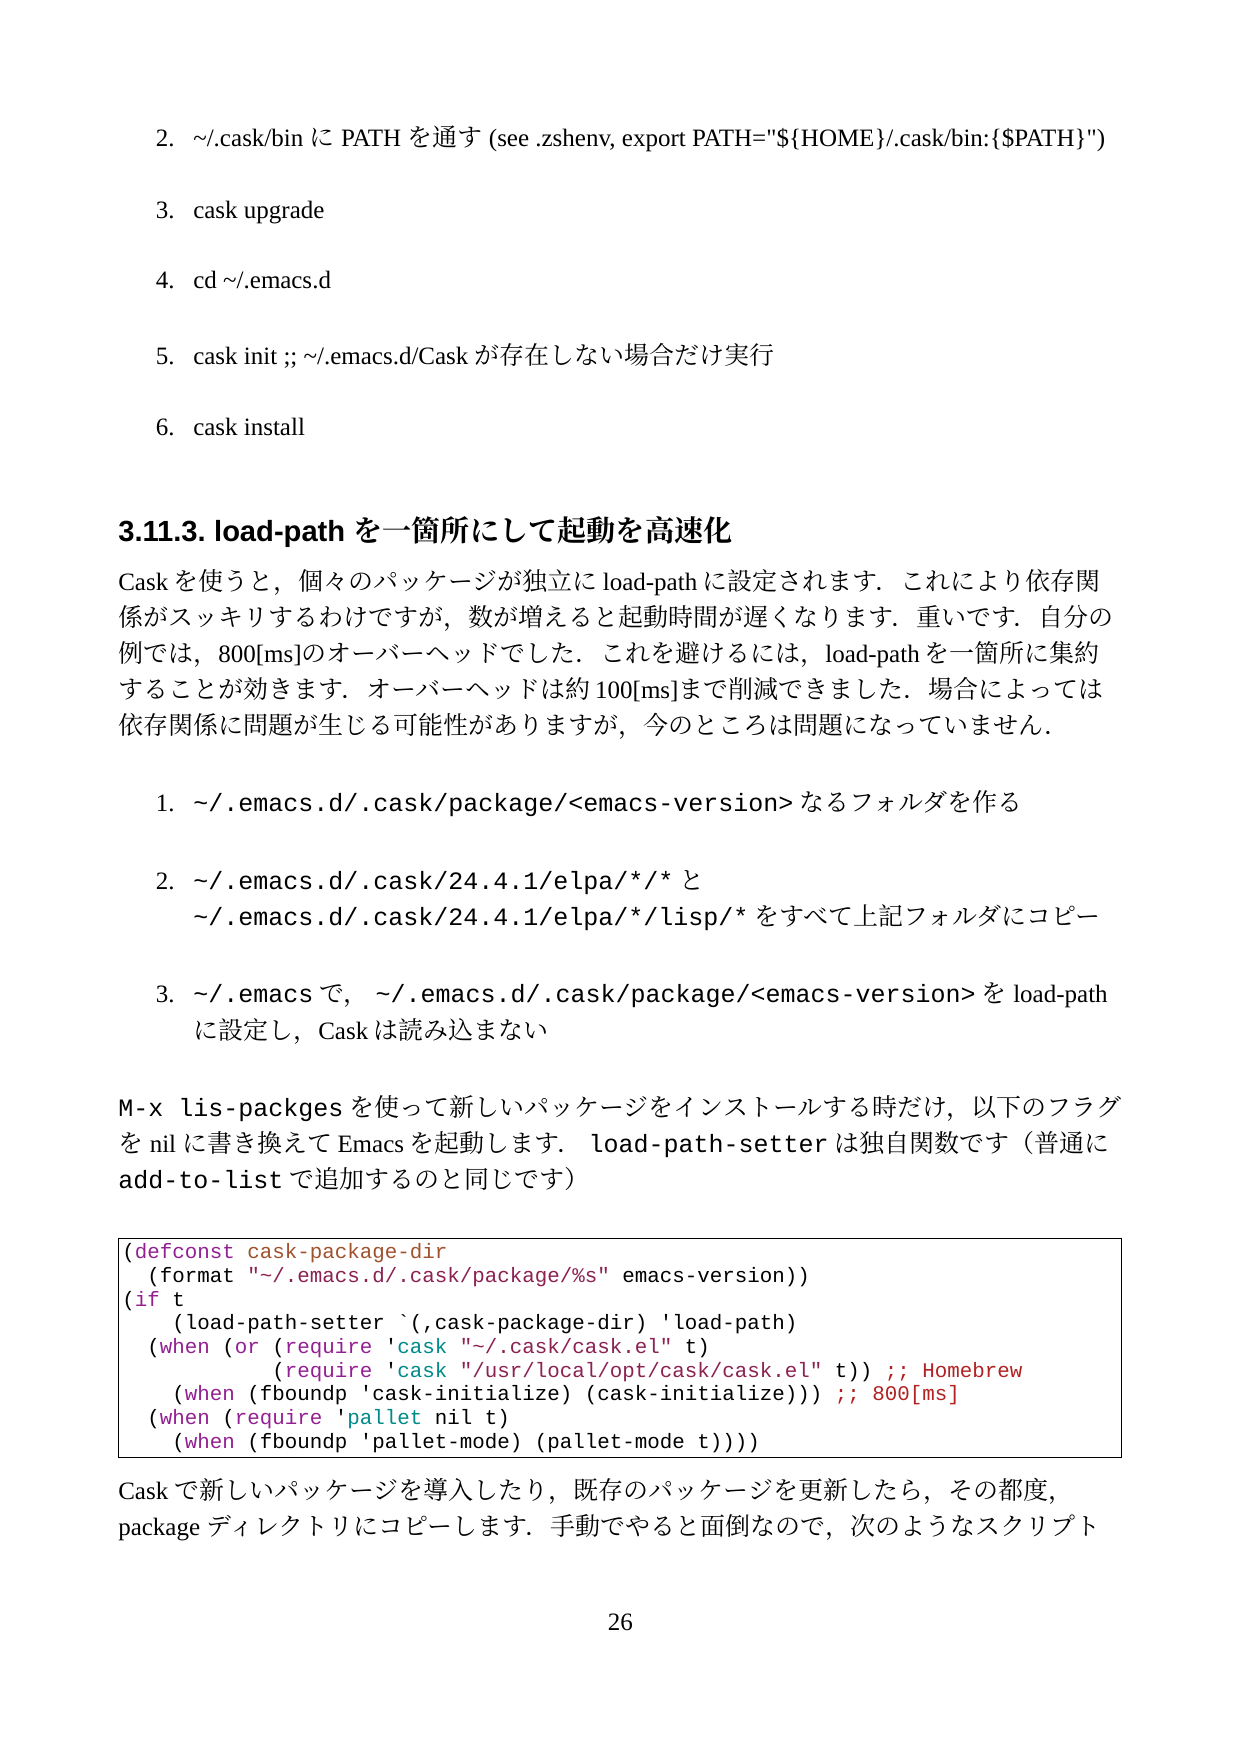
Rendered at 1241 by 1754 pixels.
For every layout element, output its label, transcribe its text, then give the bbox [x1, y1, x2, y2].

text (load-path-setter `(,cask-package-dir) 'load-path) [119, 1308, 1121, 1332]
list cask install [156, 412, 1122, 470]
text Caskを使うと，個々のパッケージが独立にload-pathに設定されます．これにより依存関係がスッキリするわけですが，数が増えると起動時間が遅くなります．重いです．自分の例では，800[ms]のオーバーヘッドでした．これを避けるには，load-pathを一箇所に集約することが効きます．オーバーヘッドは約100[ms]まで削減できました．場合によっては依存関係に問題が生じる可能性がありますが，今のところは問題になっていません． [118, 562, 1122, 770]
text (require 'cask "/usr/local/opt/cask/cask.el" t)) ;; Homebrew [119, 1356, 1121, 1379]
list cask init ;; ~/.emacs.d/Cask が存在しない場合だけ実行 [156, 335, 1122, 400]
text (when (or (require 'cask "~/.cask/cask.el" t) [119, 1332, 1121, 1356]
text (when (fboundp 'pallet-mode) (pallet-mode t)))) [119, 1427, 1121, 1457]
text (format "~/.emacs.d/.cask/package/%s" emacs-version)) [119, 1261, 1121, 1285]
text (defconst cask-package-dir [119, 1239, 1121, 1261]
list ~/.emacs で， ~/.emacs.d/.cask/package/<emacs-version> を load-path に設定し，Caskは読み込まない [156, 974, 1122, 1075]
list cd ~/.emacs.d [156, 265, 1122, 323]
list ~/.emacs.d/.cask/package/<emacs-version> なるフォルダを作る [156, 783, 1122, 848]
list cask upgrade [156, 195, 1122, 253]
text Cask で新しいパッケージを導入したり，既存のパッケージを更新したら，その都度，package ディレクトリにコピーします．手動でやると面倒なので，次のようなスクリプト [118, 1471, 1122, 1542]
list ~/.emacs.d/.cask/24.4.1/elpa/*/* と ~/.emacs.d/.cask/24.4.1/elpa/*/lisp/* をすべて上記フォルダにコピー [156, 860, 1122, 962]
list ~/.cask/bin に PATH を通す (see .zshenv, export PATH="${HOME}/.cask/bin:{$PATH}") [156, 118, 1122, 183]
subtitle load-path を一箇所にして起動を高速化 [118, 507, 1122, 549]
text (if t [119, 1285, 1121, 1308]
text (when (fboundp 'cask-initialize) (cask-initialize))) ;; 800[ms] [119, 1379, 1121, 1403]
text M-x lis-packges を使って新しいパッケージをインストールする時だけ，以下のフラグを nil に書き換えてEmacsを起動します． load-path-setter は独自関数です（普通に add-to-list で追加するのと同じです） [118, 1087, 1122, 1225]
text (when (require 'pallet nil t) [119, 1403, 1121, 1427]
